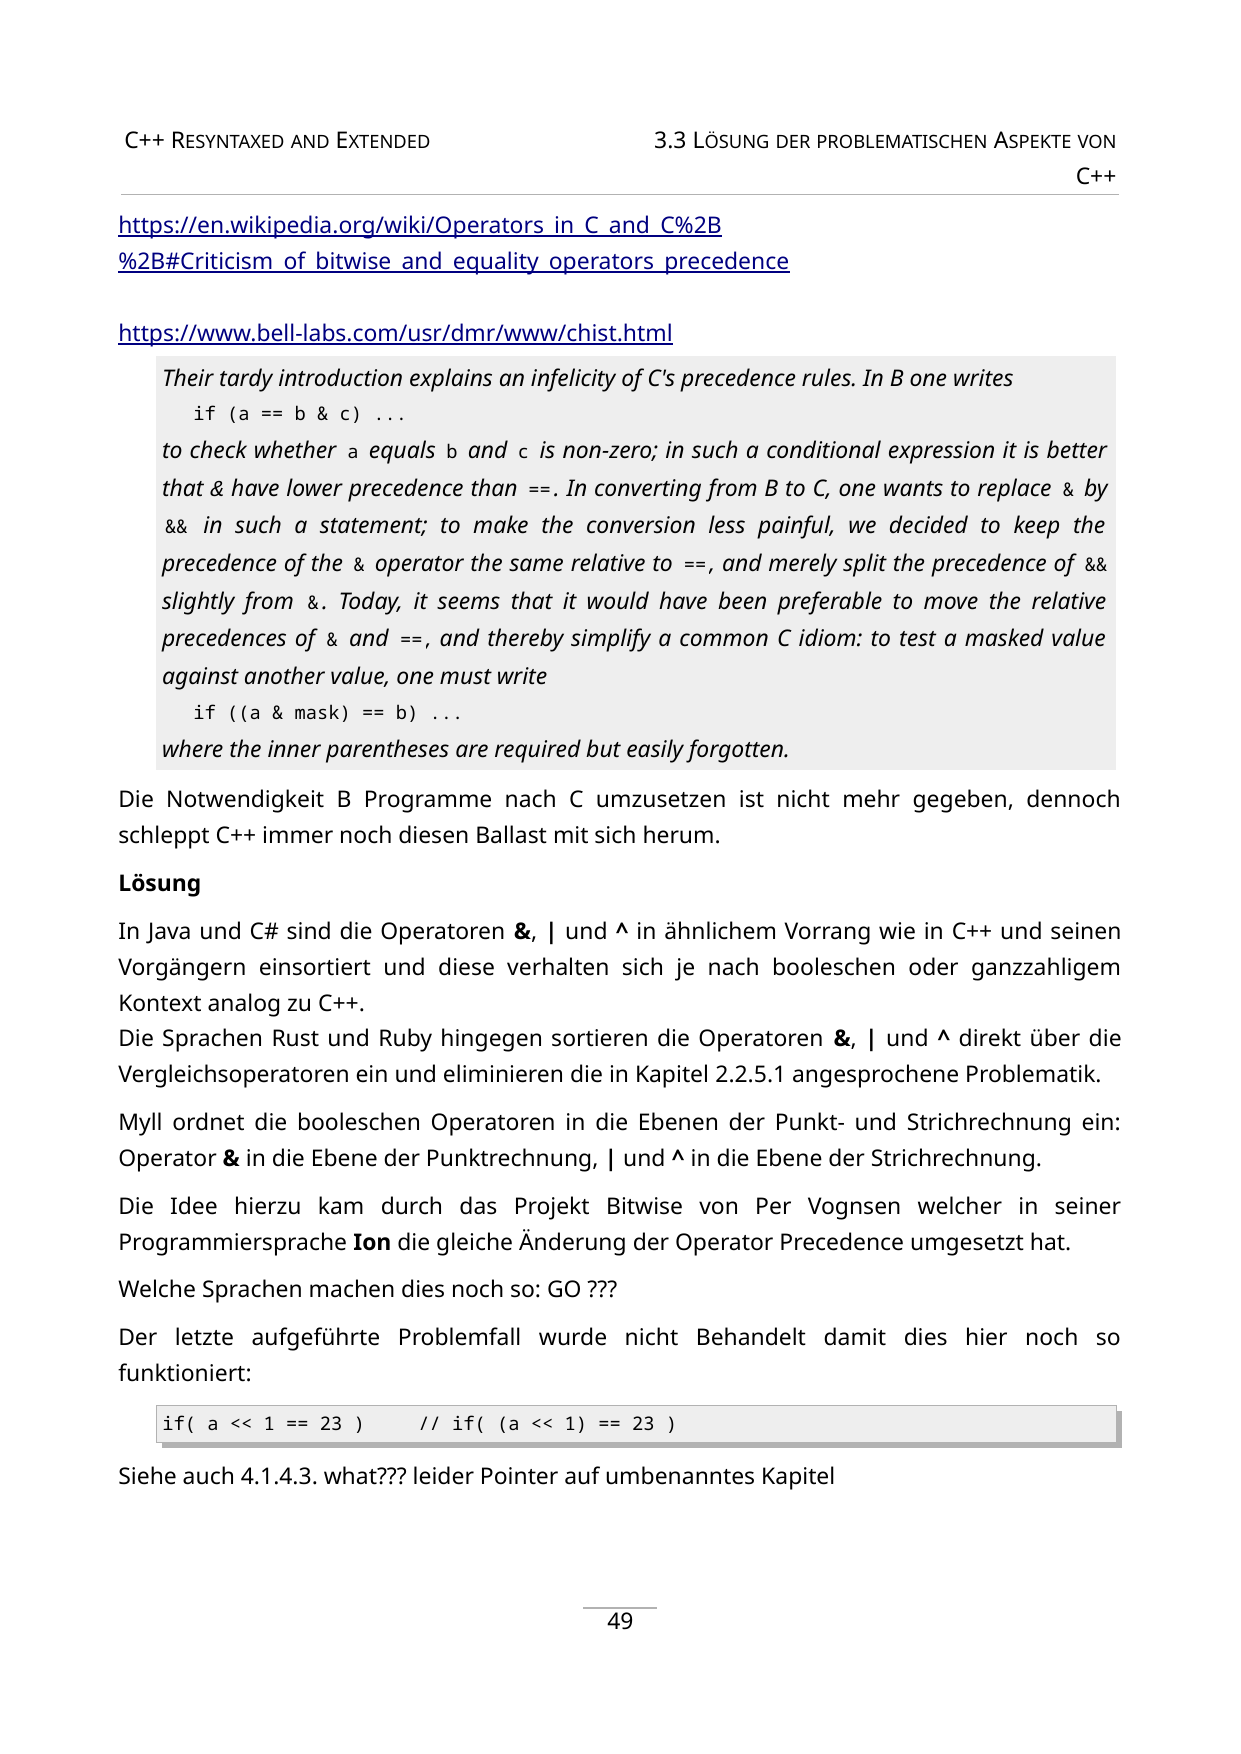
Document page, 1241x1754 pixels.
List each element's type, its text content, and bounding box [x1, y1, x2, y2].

text where the inner parentheses are required but easily forgotten. [156, 727, 1116, 770]
text Siehe auch 4.1.4.3. what??? leider Pointer auf umbenanntes Kapitel [118, 1460, 1122, 1491]
text Lösung [118, 867, 1122, 898]
text Der letzte aufgeführte Problemfall wurde nicht Behandelt damit dies hier noch so funktioniert: [118, 1321, 1122, 1388]
text if( a << 1 == 23 ) // if( (a << 1) == 23 ) [157, 1406, 1116, 1442]
text Welche Sprachen machen dies noch so: GO ??? [118, 1273, 1122, 1304]
text Die Notwendigkeit B Programme nach C umzusetzen ist nicht mehr gegeben, dennoch schleppt C++ immer noch diesen Ballast mit sich herum. [118, 783, 1122, 850]
text Myll ordnet die booleschen Operatoren in die Ebenen der Punkt- und Strichrechnung ein: Operator & in die Ebene der Punktrechnung, | und ^ in die Ebene der Strichrechnung. [118, 1106, 1122, 1173]
text if ((a & mask) == b) ... [156, 690, 1116, 727]
text In Java und C# sind die Operatoren &, | und ^ in ähnlichem Vorrang wie in C++ und seinen Vorgängern einsortiert und diese verhalten sich je nach booleschen oder ganzzahligem Kontext analog zu C++. Die Sprachen Rust und Ruby hingegen sortieren die Operatoren &, | und ^ direkt über die Vergleichsoperatoren ein und eliminieren die in Kapitel 2.2.5.1 angesprochene Problematik. [118, 914, 1122, 1089]
text if (a == b & c) ... [156, 391, 1116, 428]
text https://www.bell-labs.com/usr/dmr/www/chist.html [118, 317, 1122, 348]
text Die Idee hierzu kam durch das Projekt Bitwise von Per Vognsen welcher in seiner Programmiersprache Ion die gleiche Änderung der Operator Precedence umgesetzt hat. [118, 1190, 1122, 1257]
text to check whether a equals b and c is non-zero; in such a conditional expression it is better that & have lower precedence than ==. In converting from B to C, one wants to replace & by && in such a statement; to make the conversion less painful, we decided to keep the precedence of the & operator the same relative to ==, and merely split the precedence of && slightly from &. Today, it seems that it would have been preferable to move the relative precedences of & and ==, and thereby simplify a common C idiom: to test a masked value against another value, one must write [156, 428, 1116, 690]
text https://en.wikipedia.org/wiki/Operators_in_C_and_C%2B%2B#Criticism_of_bitwise_and_equality_operators_precedence [118, 209, 1122, 276]
text Their tardy introduction explains an infelicity of C's precedence rules. In B one writes [156, 356, 1116, 391]
